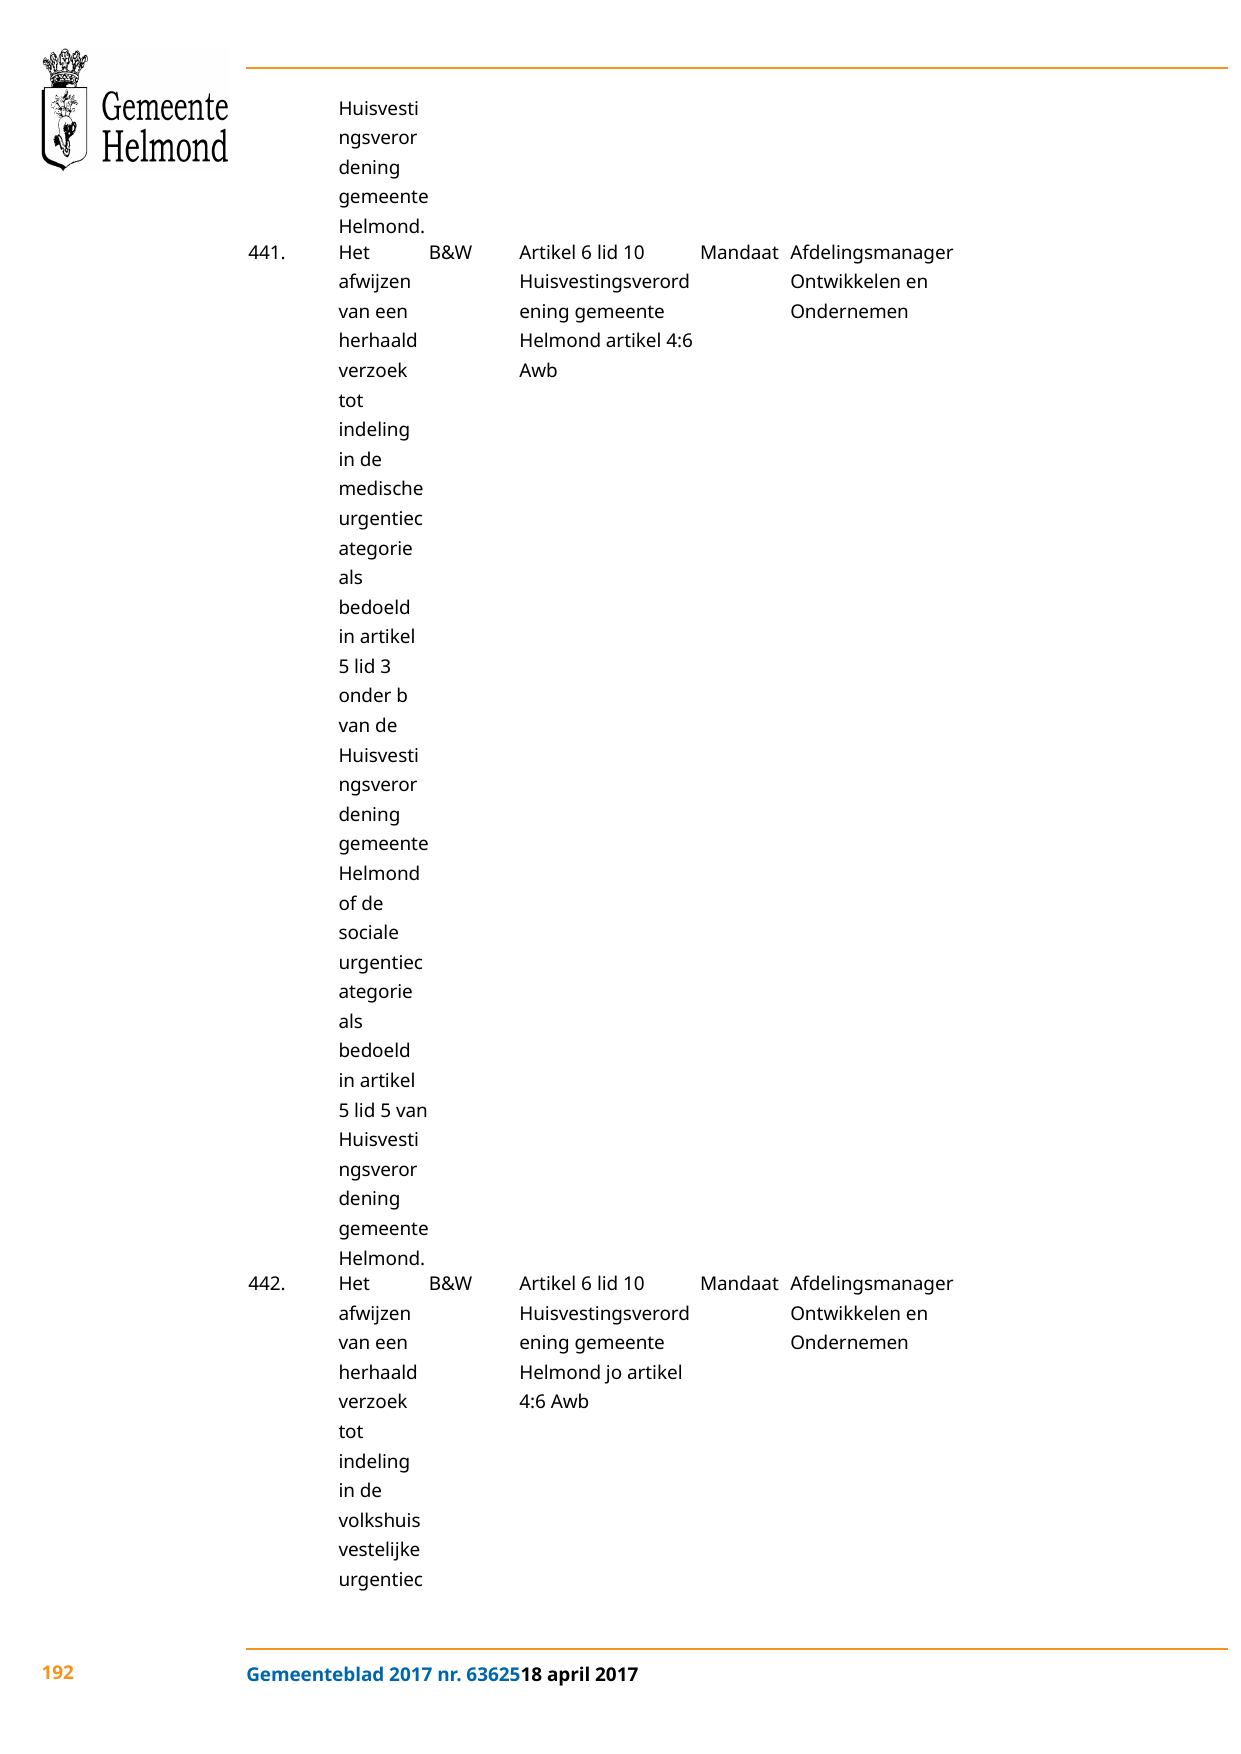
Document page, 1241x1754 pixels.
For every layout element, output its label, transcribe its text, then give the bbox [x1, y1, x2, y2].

table_cell Huisvestingsverordening gemeente Helmond. [338, 95, 429, 239]
table_cell B&W [429, 1270, 519, 1592]
table_cell Mandaat [700, 1270, 790, 1592]
table_cell [248, 95, 338, 239]
table_cell Artikel 6 lid 10 Huisvestingsverordening gemeente Helmond artikel 4:6 Awb [519, 239, 700, 1270]
table_cell [1061, 95, 1152, 239]
table_cell [429, 95, 519, 239]
table_cell Het afwijzen van een herhaald verzoek tot indeling in de medische urgentiecategorie als bedoeld in artikel 5 lid 3 onder b van de Huisvestingsverordening gemeente Helmond of de sociale urgentiecategorie als bedoeld in artikel 5 lid 5 van Huisvestingsverordening gemeente Helmond. [338, 239, 429, 1270]
table_cell [971, 239, 1061, 1270]
table_cell [971, 1270, 1061, 1592]
table_cell Artikel 6 lid 10 Huisvestingsverordening gemeente Helmond jo artikel 4:6 Awb [519, 1270, 700, 1592]
table_cell Afdelingsmanager Ontwikkelen en Ondernemen [790, 239, 971, 1270]
table_cell Mandaat [700, 239, 790, 1270]
table_cell [971, 95, 1061, 239]
table_cell [1061, 1270, 1152, 1592]
table_cell 442. [248, 1270, 338, 1592]
table_cell 441. [248, 239, 338, 1270]
table_cell [790, 95, 971, 239]
picture [41, 47, 231, 172]
table_cell [1061, 239, 1152, 1270]
table_cell Het afwijzen van een herhaald verzoek tot indeling in de volkshuisvestelijke urgentiec [338, 1270, 429, 1592]
table_cell Afdelingsmanager Ontwikkelen en Ondernemen [790, 1270, 971, 1592]
table_cell [519, 95, 700, 239]
table_cell B&W [429, 239, 519, 1270]
table_cell [700, 95, 790, 239]
